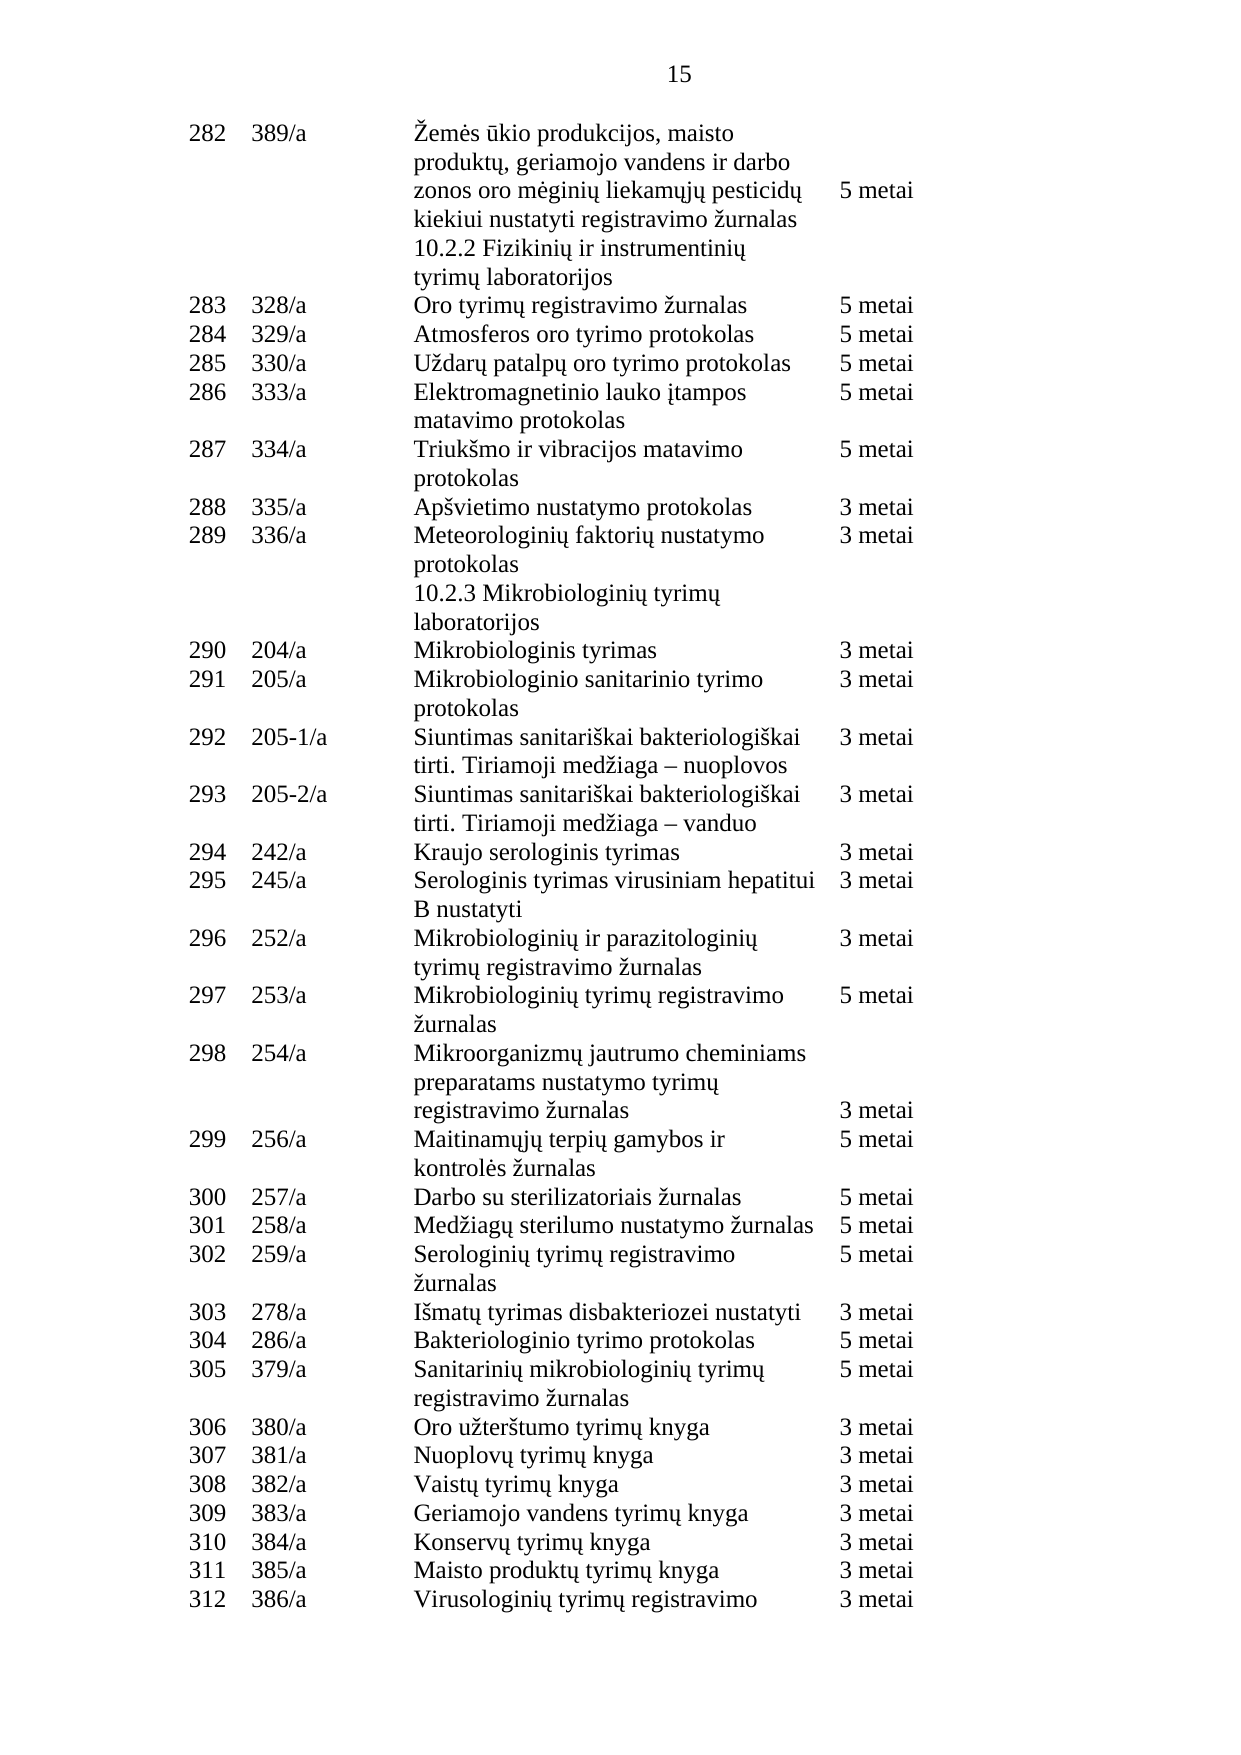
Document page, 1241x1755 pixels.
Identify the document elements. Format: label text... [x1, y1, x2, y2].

table_cell [828, 233, 1031, 291]
table_cell [1176, 722, 1181, 779]
table_cell [1176, 664, 1181, 722]
table_cell [1031, 176, 1176, 233]
table_cell 3 metai [828, 664, 1031, 722]
table_cell [1176, 1498, 1181, 1527]
table_cell 205/a [240, 664, 402, 722]
table_cell 3 metai [828, 779, 1031, 837]
table_cell [1031, 1556, 1176, 1584]
table_cell [177, 176, 240, 233]
table_cell Oro užterštumo tyrimų knyga [402, 1412, 828, 1441]
table_cell 3 metai [828, 722, 1031, 779]
table_cell 242/a [240, 837, 402, 866]
table_cell 312 [177, 1584, 240, 1613]
table_cell 285 [177, 348, 240, 377]
table_cell 3 metai [828, 1469, 1031, 1498]
table_cell Maitinamųjų terpių gamybos ir kontrolės žurnalas [402, 1124, 828, 1182]
table_cell Mikrobiologinio sanitarinio tyrimo protokolas [402, 664, 828, 722]
table_cell [1031, 1182, 1176, 1211]
table_cell [828, 118, 1031, 176]
table_cell [177, 233, 240, 291]
table_cell [1031, 233, 1176, 291]
table_cell Maisto produktų tyrimų knyga [402, 1556, 828, 1584]
table_cell [1176, 981, 1181, 1038]
table_cell [1176, 1584, 1181, 1613]
table_cell 245/a [240, 866, 402, 923]
table_cell [1031, 866, 1176, 923]
table_cell [1031, 492, 1176, 521]
table_cell 5 metai [828, 348, 1031, 377]
table_cell [1031, 636, 1176, 664]
table_cell 383/a [240, 1498, 402, 1527]
table_cell Geriamojo vandens tyrimų knyga [402, 1498, 828, 1527]
table_cell [1176, 521, 1181, 578]
table_cell Bakteriologinio tyrimo protokolas [402, 1326, 828, 1354]
table_cell 3 metai [828, 923, 1031, 981]
table_cell 5 metai [828, 1326, 1031, 1354]
table_cell Siuntimas sanitariškai bakteriologiškai tirti. Tiriamoji medžiaga – vanduo [402, 779, 828, 837]
table_cell 292 [177, 722, 240, 779]
table_cell 286 [177, 377, 240, 434]
table_cell zonos oro mėginių liekamųjų pesticidų kiekiui nustatyti registravimo žurnalas [402, 176, 828, 233]
table_cell 5 metai [828, 434, 1031, 492]
table_cell [1176, 1326, 1181, 1354]
table_cell [1176, 176, 1181, 233]
table_cell [1031, 1412, 1176, 1441]
table_cell Medžiagų sterilumo nustatymo žurnalas [402, 1211, 828, 1239]
table_cell [1031, 981, 1176, 1038]
table_cell 300 [177, 1182, 240, 1211]
table_cell Triukšmo ir vibracijos matavimo protokolas [402, 434, 828, 492]
table_cell 5 metai [828, 1354, 1031, 1412]
table_cell [1176, 1239, 1181, 1297]
table_cell 311 [177, 1556, 240, 1584]
table_cell 389/a [240, 118, 402, 176]
table_cell [1176, 1527, 1181, 1556]
table_cell [1031, 1326, 1176, 1354]
table_cell 283 [177, 291, 240, 319]
table_cell [1031, 664, 1176, 722]
table_cell 10.2.3 Mikrobiologinių tyrimų laboratorijos [402, 578, 828, 636]
table_cell 290 [177, 636, 240, 664]
table_cell [1031, 1038, 1176, 1096]
table_cell [1176, 636, 1181, 664]
table_cell [1176, 492, 1181, 521]
table_cell [1031, 1124, 1176, 1182]
table_cell [240, 578, 402, 636]
table_cell 3 metai [828, 1441, 1031, 1469]
table_cell Serologinių tyrimų registravimo žurnalas [402, 1239, 828, 1297]
table_cell 295 [177, 866, 240, 923]
table_cell Mikrobiologinis tyrimas [402, 636, 828, 664]
table_cell 299 [177, 1124, 240, 1182]
table_cell Atmosferos oro tyrimo protokolas [402, 319, 828, 348]
table_cell 330/a [240, 348, 402, 377]
table_cell [1176, 1354, 1181, 1412]
table_cell 5 metai [828, 1182, 1031, 1211]
table_cell 301 [177, 1211, 240, 1239]
table_cell 294 [177, 837, 240, 866]
table_cell 286/a [240, 1326, 402, 1354]
table_cell 3 metai [828, 1096, 1031, 1124]
table_cell [1176, 1096, 1181, 1124]
table_cell 5 metai [828, 176, 1031, 233]
table_cell [177, 1096, 240, 1124]
table_cell Mikroorganizmų jautrumo cheminiams preparatams nustatymo tyrimų [402, 1038, 828, 1096]
table_cell 293 [177, 779, 240, 837]
table_cell Meteorologinių faktorių nustatymo protokolas [402, 521, 828, 578]
table_cell [1176, 866, 1181, 923]
table_cell [1031, 1354, 1176, 1412]
table_cell [1031, 779, 1176, 837]
table_cell [1176, 1297, 1181, 1326]
table_cell 205-1/a [240, 722, 402, 779]
table_cell [1031, 1584, 1176, 1613]
table_cell 253/a [240, 981, 402, 1038]
table_cell [1031, 377, 1176, 434]
table_cell Sanitarinių mikrobiologinių tyrimų registravimo žurnalas [402, 1354, 828, 1412]
table_cell Mikrobiologinių ir parazitologinių tyrimų registravimo žurnalas [402, 923, 828, 981]
table_cell 3 metai [828, 1584, 1031, 1613]
table_cell [1176, 233, 1181, 291]
table_cell [1031, 1211, 1176, 1239]
table_cell 303 [177, 1297, 240, 1326]
table_cell Elektromagnetinio lauko įtampos matavimo protokolas [402, 377, 828, 434]
table_cell 284 [177, 319, 240, 348]
table_cell 381/a [240, 1441, 402, 1469]
table_cell [1176, 291, 1181, 319]
table_cell 304 [177, 1326, 240, 1354]
table_cell [1031, 578, 1176, 636]
table_cell [1176, 1556, 1181, 1584]
table_cell [1031, 118, 1176, 176]
table_cell [1031, 434, 1176, 492]
table_cell 3 metai [828, 1527, 1031, 1556]
table_cell registravimo žurnalas [402, 1096, 828, 1124]
table_cell Nuoplovų tyrimų knyga [402, 1441, 828, 1469]
table_cell [1176, 1124, 1181, 1182]
table_cell 5 metai [828, 981, 1031, 1038]
table_cell [240, 233, 402, 291]
table_cell 3 metai [828, 636, 1031, 664]
table_cell [1031, 722, 1176, 779]
table_cell 10.2.2 Fizikinių ir instrumentinių tyrimų laboratorijos [402, 233, 828, 291]
table_cell [1031, 923, 1176, 981]
table_cell 289 [177, 521, 240, 578]
table_cell Darbo su sterilizatoriais žurnalas [402, 1182, 828, 1211]
table_cell 296 [177, 923, 240, 981]
table_cell Žemės ūkio produkcijos, maisto produktų, geriamojo vandens ir darbo [402, 118, 828, 176]
table_cell 308 [177, 1469, 240, 1498]
table_cell Konservų tyrimų knyga [402, 1527, 828, 1556]
table_cell [1176, 118, 1181, 176]
table_cell Uždarų patalpų oro tyrimo protokolas [402, 348, 828, 377]
table_cell Oro tyrimų registravimo žurnalas [402, 291, 828, 319]
table_cell [1031, 1498, 1176, 1527]
table_cell 204/a [240, 636, 402, 664]
table_cell 5 metai [828, 319, 1031, 348]
table_cell [1176, 1182, 1181, 1211]
table_cell [1031, 348, 1176, 377]
table_cell [240, 1096, 402, 1124]
table_cell [1031, 1239, 1176, 1297]
table_cell 5 metai [828, 377, 1031, 434]
table_cell [1031, 1297, 1176, 1326]
table_cell 252/a [240, 923, 402, 981]
table_cell Kraujo serologinis tyrimas [402, 837, 828, 866]
table_cell [828, 1038, 1031, 1096]
table_cell 3 metai [828, 492, 1031, 521]
table_cell 287 [177, 434, 240, 492]
table_cell 334/a [240, 434, 402, 492]
table_cell 258/a [240, 1211, 402, 1239]
table_cell 256/a [240, 1124, 402, 1182]
table_cell 328/a [240, 291, 402, 319]
table_cell [1176, 377, 1181, 434]
table_cell 5 metai [828, 1211, 1031, 1239]
table_cell [1031, 1469, 1176, 1498]
table_cell [1176, 319, 1181, 348]
table_cell 329/a [240, 319, 402, 348]
table_cell 307 [177, 1441, 240, 1469]
table_cell [1031, 521, 1176, 578]
table_cell [1176, 1469, 1181, 1498]
table_cell 282 [177, 118, 240, 176]
table_cell [828, 578, 1031, 636]
table_cell 3 metai [828, 1498, 1031, 1527]
table_cell 379/a [240, 1354, 402, 1412]
table_cell 3 metai [828, 1412, 1031, 1441]
table_cell 3 metai [828, 866, 1031, 923]
table_cell 305 [177, 1354, 240, 1412]
table_cell Virusologinių tyrimų registravimo [402, 1584, 828, 1613]
table_cell Vaistų tyrimų knyga [402, 1469, 828, 1498]
table_cell 382/a [240, 1469, 402, 1498]
table_cell 3 metai [828, 837, 1031, 866]
table_cell 288 [177, 492, 240, 521]
table_cell 306 [177, 1412, 240, 1441]
table_cell Serologinis tyrimas virusiniam hepatitui B nustatyti [402, 866, 828, 923]
table_cell 302 [177, 1239, 240, 1297]
table_cell [1176, 1211, 1181, 1239]
table_cell 3 metai [828, 1297, 1031, 1326]
table_cell Siuntimas sanitariškai bakteriologiškai tirti. Tiriamoji medžiaga – nuoplovos [402, 722, 828, 779]
table_cell [1176, 1412, 1181, 1441]
table_cell [1176, 434, 1181, 492]
table_cell Apšvietimo nustatymo protokolas [402, 492, 828, 521]
table_cell [1031, 1096, 1176, 1124]
table_cell 5 metai [828, 1124, 1031, 1182]
table_cell [1176, 923, 1181, 981]
table_cell [1176, 578, 1181, 636]
table_cell Mikrobiologinių tyrimų registravimo žurnalas [402, 981, 828, 1038]
table_cell [177, 578, 240, 636]
table_cell 254/a [240, 1038, 402, 1096]
table_cell [1031, 1441, 1176, 1469]
table_cell Išmatų tyrimas disbakteriozei nustatyti [402, 1297, 828, 1326]
table_cell [1031, 1527, 1176, 1556]
table_cell [1031, 319, 1176, 348]
table_cell 310 [177, 1527, 240, 1556]
table_cell 309 [177, 1498, 240, 1527]
table_cell 333/a [240, 377, 402, 434]
table_cell 259/a [240, 1239, 402, 1297]
table_cell 384/a [240, 1527, 402, 1556]
table_cell 257/a [240, 1182, 402, 1211]
table_cell 380/a [240, 1412, 402, 1441]
table_cell 205-2/a [240, 779, 402, 837]
table_cell [1176, 1441, 1181, 1469]
table_cell 291 [177, 664, 240, 722]
table_cell [1176, 348, 1181, 377]
table_cell 335/a [240, 492, 402, 521]
table_cell [1176, 779, 1181, 837]
table_cell [1031, 291, 1176, 319]
table_cell 336/a [240, 521, 402, 578]
table_cell 5 metai [828, 291, 1031, 319]
table_cell 386/a [240, 1584, 402, 1613]
table_cell [1176, 837, 1181, 866]
table_cell 385/a [240, 1556, 402, 1584]
table_cell 3 metai [828, 1556, 1031, 1584]
table_cell 298 [177, 1038, 240, 1096]
table_cell 5 metai [828, 1239, 1031, 1297]
table_cell [1031, 837, 1176, 866]
table_cell 3 metai [828, 521, 1031, 578]
table_cell [1176, 1038, 1181, 1096]
table_cell 278/a [240, 1297, 402, 1326]
table_cell 297 [177, 981, 240, 1038]
table_cell [240, 176, 402, 233]
